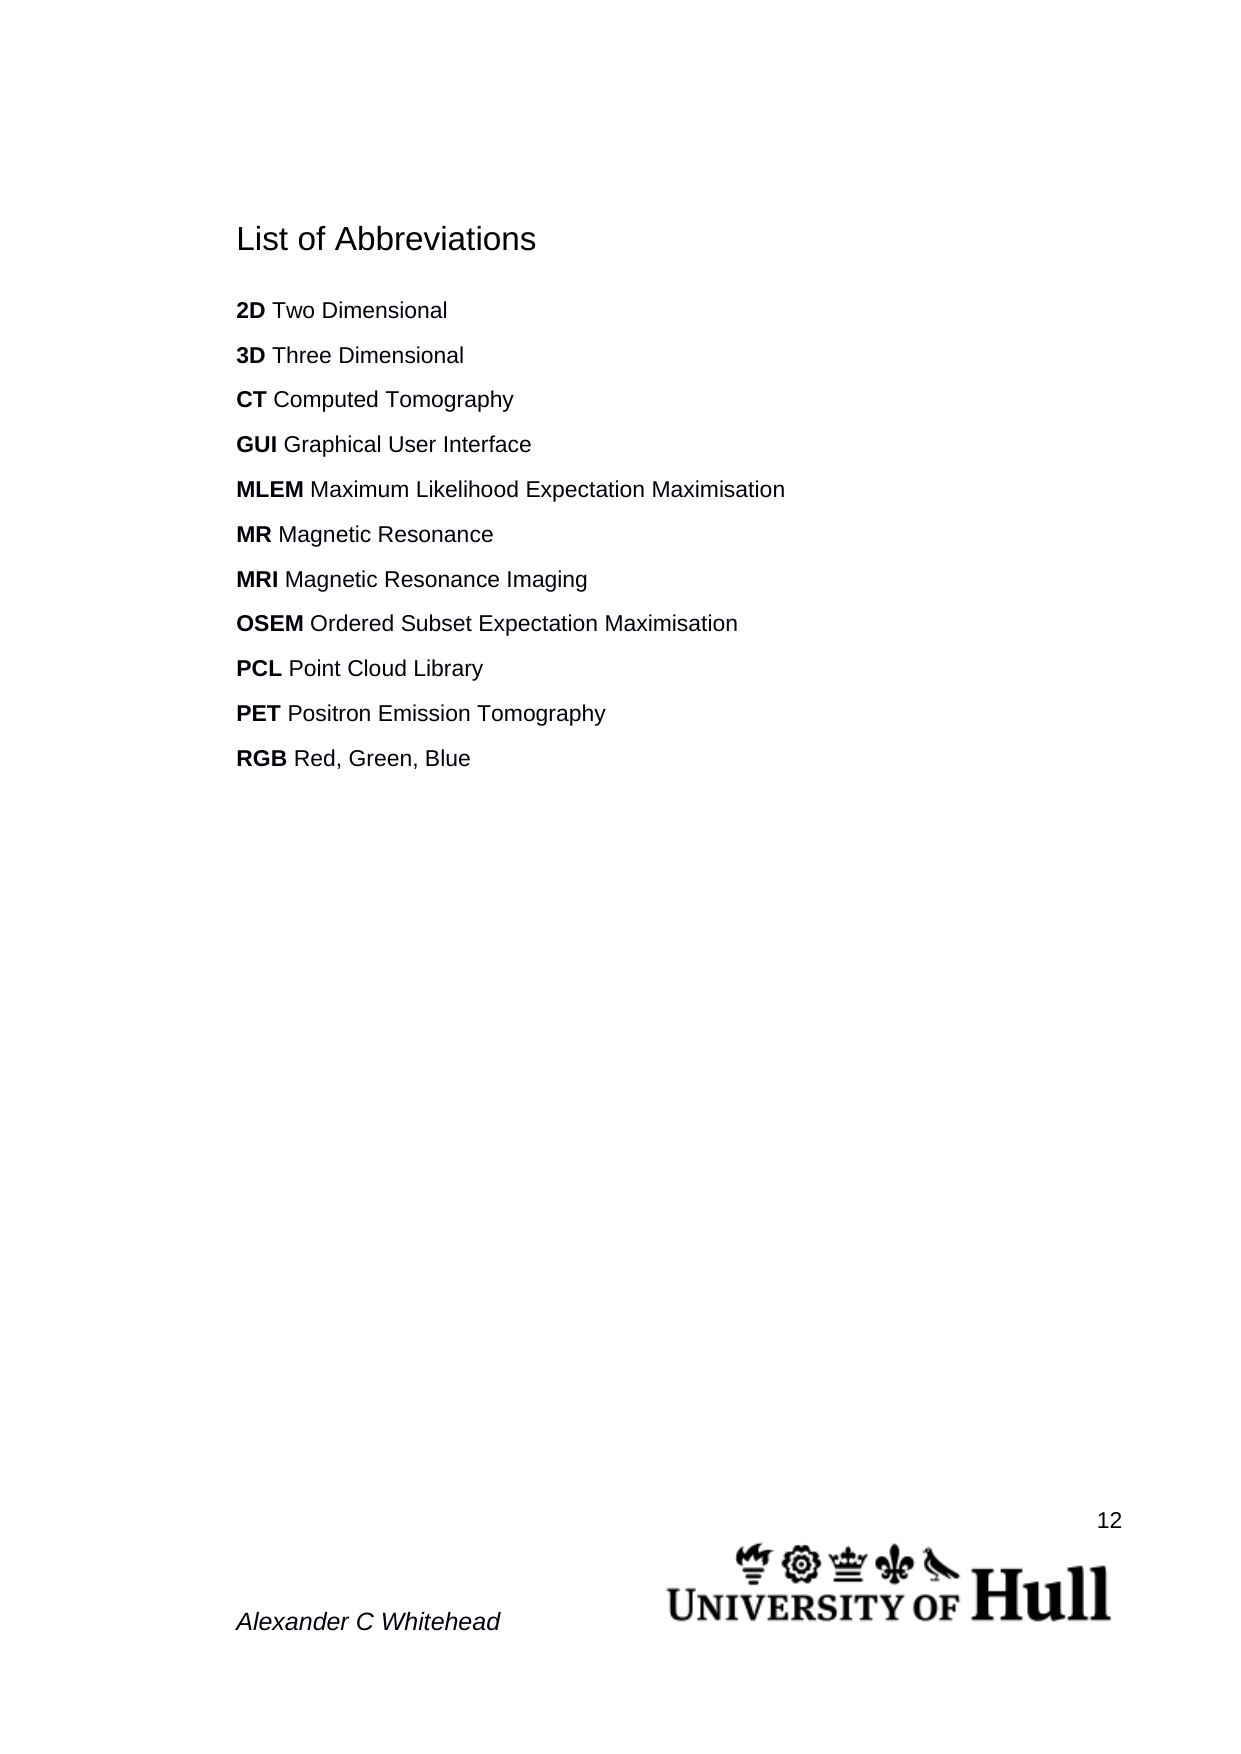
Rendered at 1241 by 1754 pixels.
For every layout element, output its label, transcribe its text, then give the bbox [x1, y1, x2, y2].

text PCL Point Cloud Library [236, 655, 1122, 682]
subtitle List of Abbreviations [236, 219, 1122, 258]
text 2D Two Dimensional [236, 297, 1122, 323]
text RGB Red, Green, Blue [236, 745, 1122, 771]
text OSEM Ordered Subset Expectation Maximisation [236, 610, 1122, 637]
text GUI Graphical User Interface [236, 431, 1122, 458]
picture [660, 1533, 1120, 1631]
text CT Computed Tomography [236, 386, 1122, 413]
text 3D Three Dimensional [236, 342, 1122, 368]
text MRI Magnetic Resonance Imaging [236, 566, 1122, 592]
text PET Positron Emission Tomography [236, 700, 1122, 726]
text MR Magnetic Resonance [236, 521, 1122, 547]
text MLEM Maximum Likelihood Expectation Maximisation [236, 476, 1122, 502]
